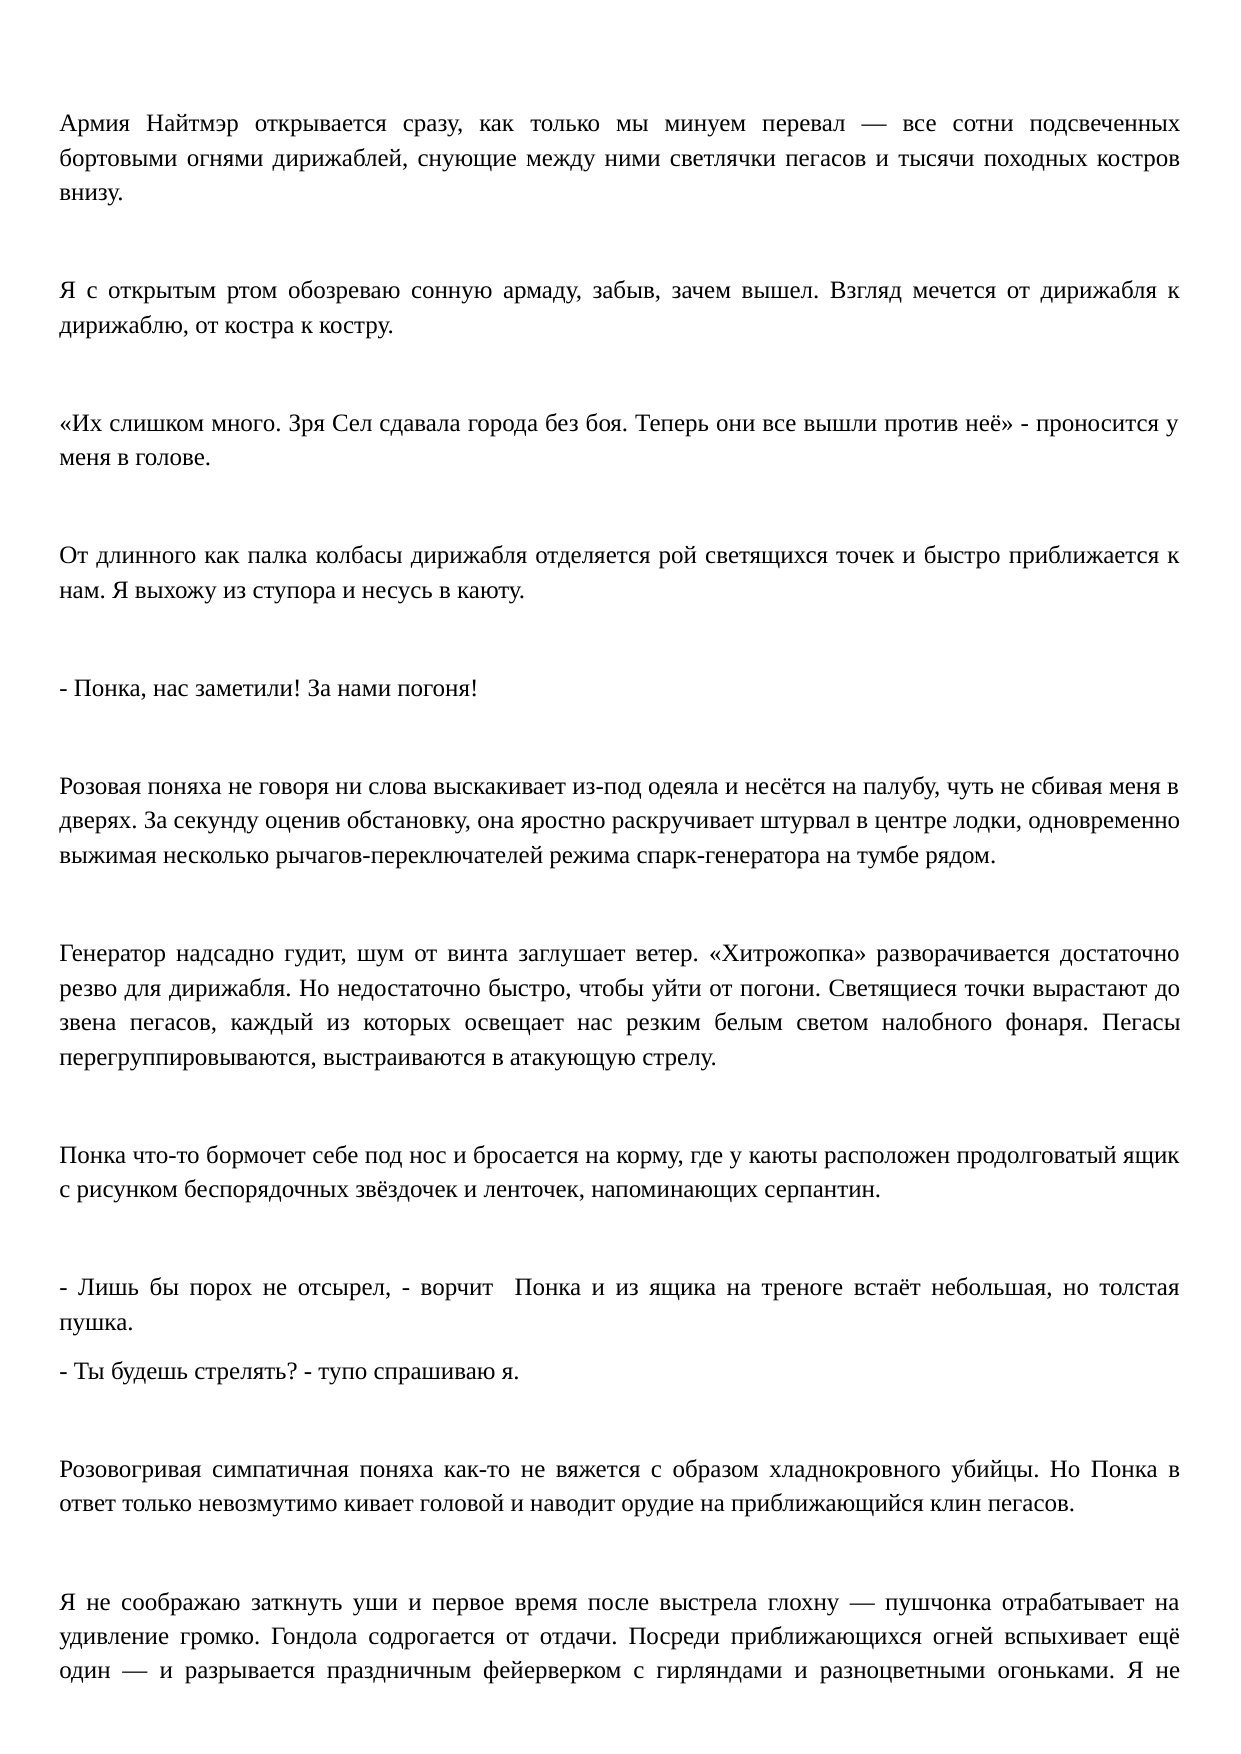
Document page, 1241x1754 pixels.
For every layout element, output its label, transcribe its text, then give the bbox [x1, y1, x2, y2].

text Розовая поняха не говоря ни слова выскакивает из-под одеяла и несётся на палубу, чуть не сбивая меня в дверях. За секунду оценив обстановку, она яростно раскручивает штурвал в центре лодки, одновременно выжимая несколько рычагов-переключателей режима спарк-генератора на тумбе рядом. [59, 771, 1181, 869]
text - Понка, нас заметили! За нами погоня! [59, 673, 1181, 702]
text Розовогривая симпатичная поняха как-то не вяжется с образом хладнокровного убийцы. Но Понка в ответ только невозмутимо кивает головой и наводит орудие на приближающийся клин пегасов. [59, 1454, 1181, 1517]
text - Лишь бы порох не отсырел, - ворчит Понка и из ящика на треноге встаёт небольшая, но толстая пушка. [59, 1272, 1181, 1336]
text «Их слишком много. Зря Сел сдавала города без боя. Теперь они все вышли против неё» - проносится у меня в голове. [59, 408, 1181, 471]
text Армия Найтмэр открывается сразу, как только мы минуем перевал — все сотни подсвеченных бортовыми огнями дирижаблей, снующие между ними светлячки пегасов и тысячи походных костров внизу. [59, 108, 1181, 206]
text Генератор надсадно гудит, шум от винта заглушает ветер. «Хитрожопка» разворачивается достаточно резво для дирижабля. Но недостаточно быстро, чтобы уйти от погони. Светящиеся точки вырастают до звена пегасов, каждый из которых освещает нас резким белым светом налобного фонаря. Пегасы перегруппировываются, выстраиваются в атакующую стрелу. [59, 938, 1181, 1070]
text Я не соображаю заткнуть уши и первое время после выстрела глохну — пушчонка отрабатывает на удивление громко. Гондола содрогается от отдачи. Посреди приближающихся огней вспыхивает ещё один — и разрывается праздничным фейерверком с гирляндами и разноцветными огоньками. Я не [59, 1587, 1181, 1684]
text - Ты будешь стрелять? - тупо спрашиваю я. [59, 1356, 1181, 1385]
text От длинного как палка колбасы дирижабля отделяется рой светящихся точек и быстро приближается к нам. Я выхожу из ступора и несусь в каюту. [59, 540, 1181, 604]
text Понка что-то бормочет себе под нос и бросается на корму, где у каюты расположен продолговатый ящик с рисунком беспорядочных звёздочек и ленточек, напоминающих серпантин. [59, 1140, 1181, 1203]
text Я с открытым ртом обозреваю сонную армаду, забыв, зачем вышел. Взгляд мечется от дирижабля к дирижаблю, от костра к костру. [59, 275, 1181, 338]
